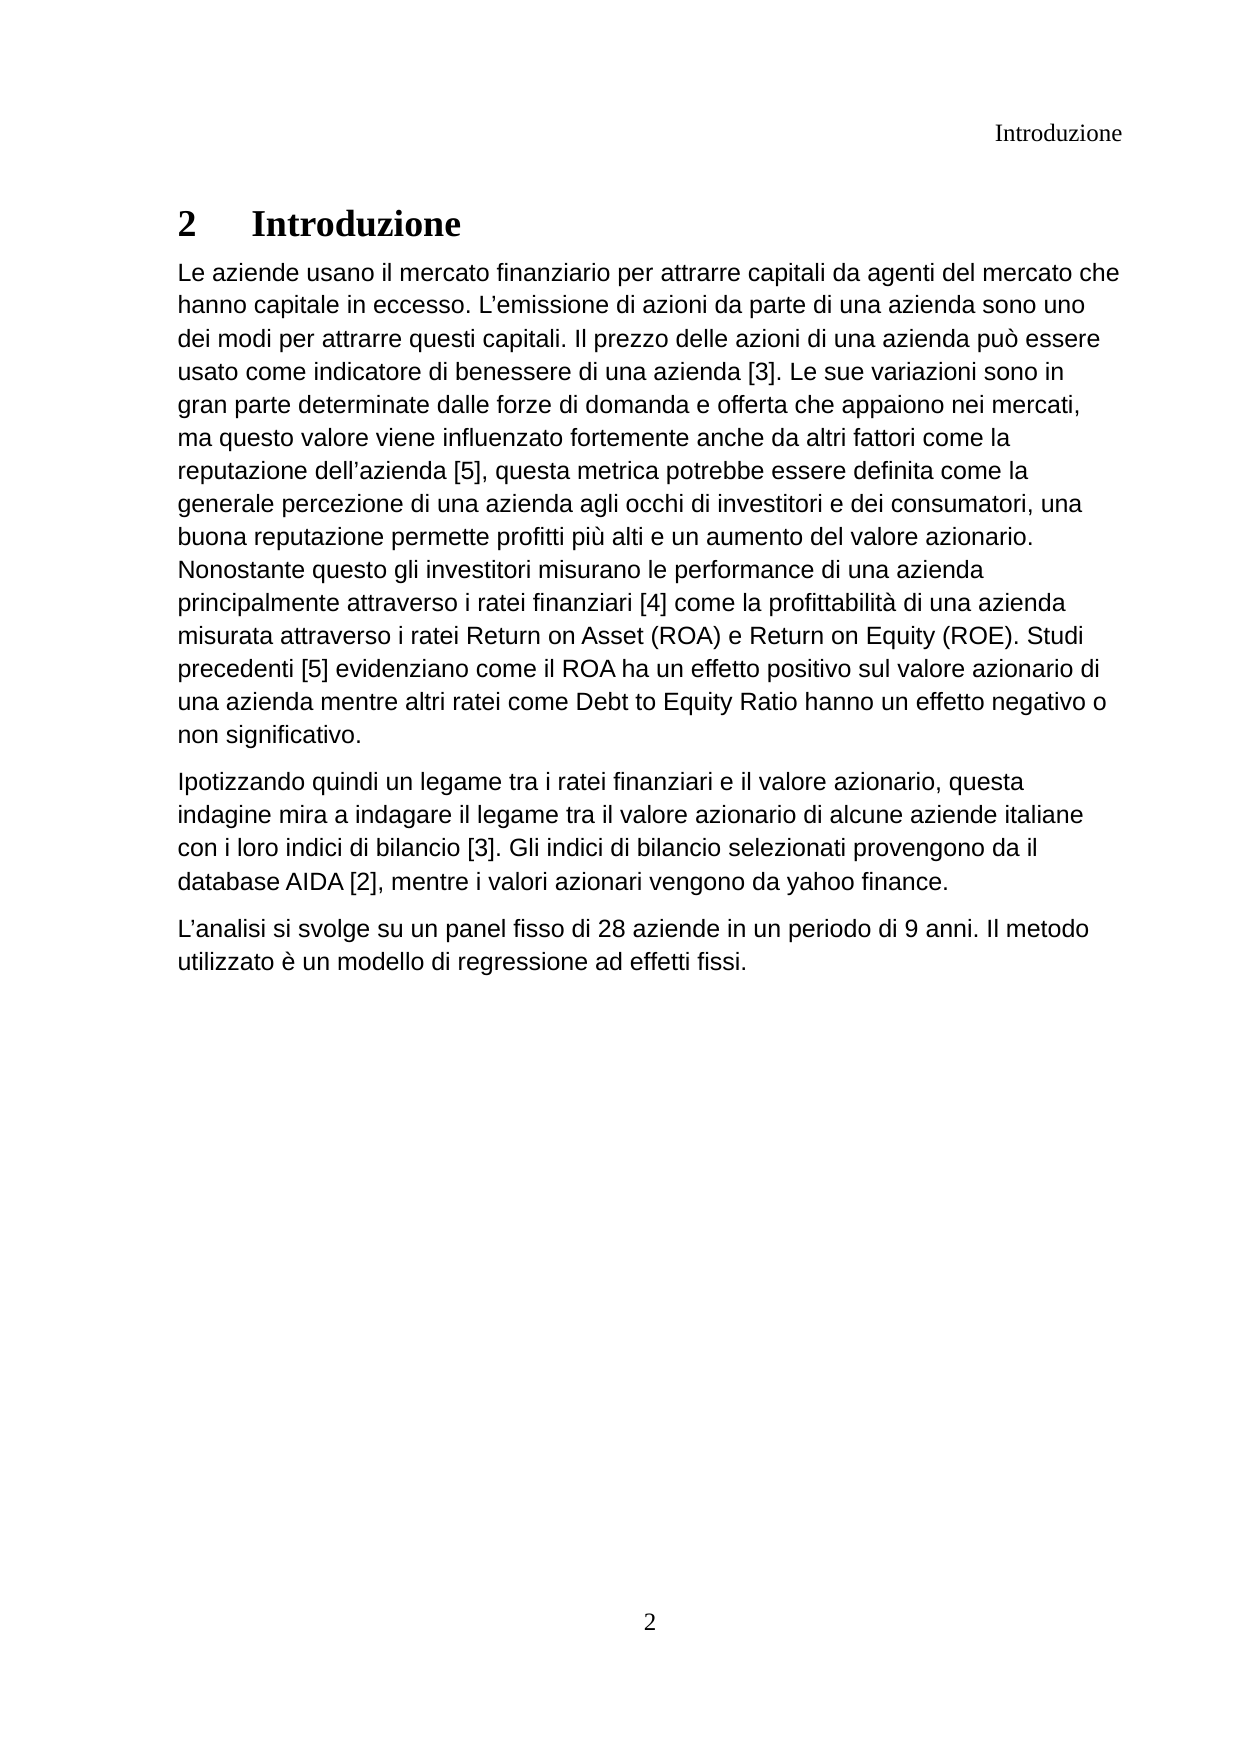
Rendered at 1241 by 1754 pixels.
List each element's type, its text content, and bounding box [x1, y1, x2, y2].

text Ipotizzando quindi un legame tra i ratei finanziari e il valore azionario, questa indagine mira a indagare il legame tra il valore azionario di alcune aziende italiane con i loro indici di bilancio [3]. Gli indici di bilancio selezionati provengono da il database AIDA [2], mentre i valori azionari vengono da yahoo finance. [177, 767, 1122, 895]
subtitle Introduzione [177, 201, 1122, 245]
text Le aziende usano il mercato finanziario per attrarre capitali da agenti del mercato che hanno capitale in eccesso. L’emissione di azioni da parte di una azienda sono uno dei modi per attrarre questi capitali. Il prezzo delle azioni di una azienda può essere usato come indicatore di benessere di una azienda [3]. Le sue variazioni sono in gran parte determinate dalle forze di domanda e offerta che appaiono nei mercati, ma questo valore viene influenzato fortemente anche da altri fattori come la reputazione dell’azienda [5], questa metrica potrebbe essere definita come la generale percezione di una azienda agli occhi di investitori e dei consumatori, una buona reputazione permette profitti più alti e un aumento del valore azionario. Nonostante questo gli investitori misurano le performance di una azienda principalmente attraverso i ratei finanziari [4] come la profittabilità di una azienda misurata attraverso i ratei Return on Asset (ROA) e Return on Equity (ROE). Studi precedenti [5] evidenziano come il ROA ha un effetto positivo sul valore azionario di una azienda mentre altri ratei come Debt to Equity Ratio hanno un effetto negativo o non significativo. [177, 257, 1122, 748]
text L’analisi si svolge su un panel fisso di 28 aziende in un periodo di 9 anni. Il metodo utilizzato è un modello di regressione ad effetti fissi. [177, 914, 1122, 976]
